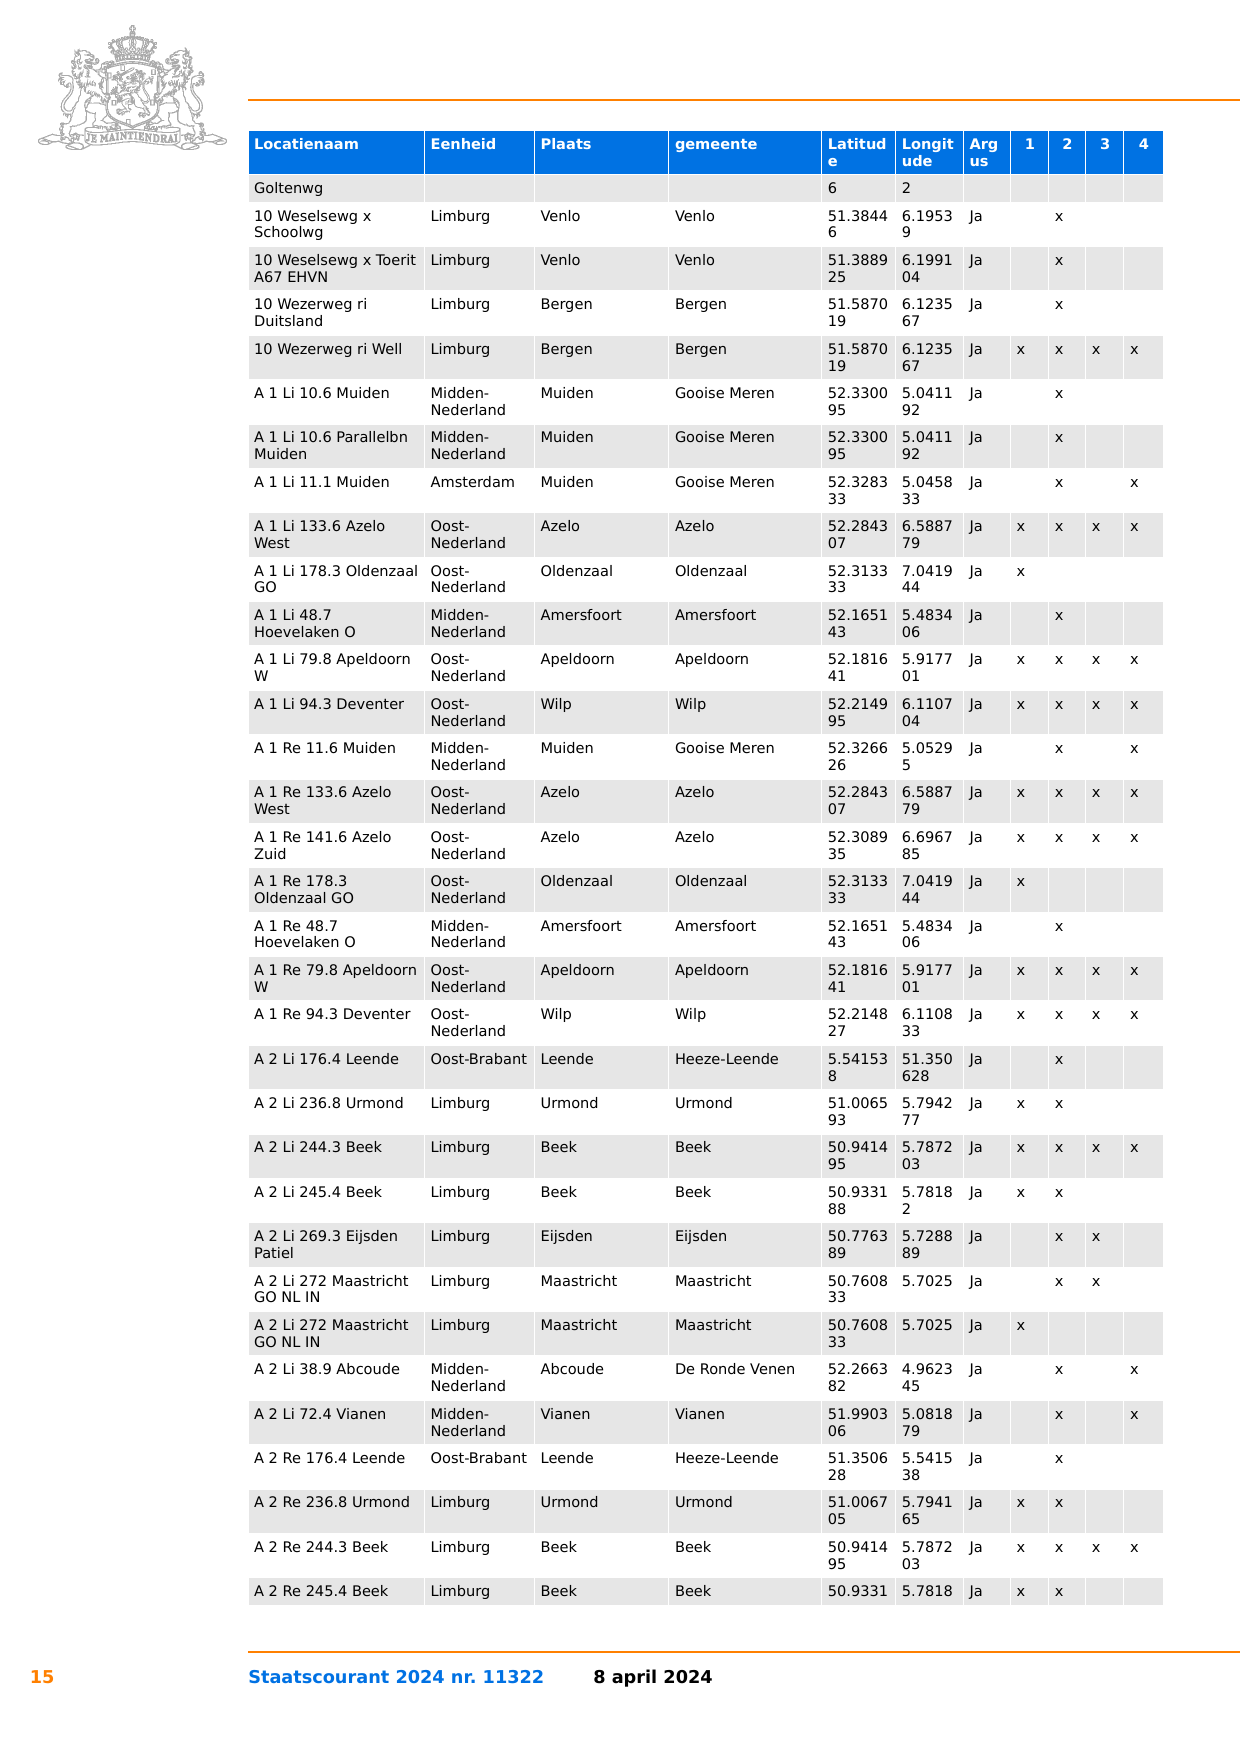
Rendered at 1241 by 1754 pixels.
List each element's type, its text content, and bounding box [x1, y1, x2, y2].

table_cell [1124, 1090, 1163, 1133]
table_cell [964, 175, 1010, 202]
table_cell Oost-Nederland [425, 646, 534, 690]
table_cell x [1011, 1578, 1048, 1605]
table_cell [1124, 1268, 1163, 1311]
table_cell 51.388925 [822, 247, 895, 290]
table_cell A 2 Re 245.4 Beek [249, 1578, 424, 1605]
table_cell Ja [964, 913, 1010, 956]
table_cell [1011, 913, 1048, 956]
table_cell 52.284307 [822, 513, 895, 557]
table_cell 50.760833 [822, 1268, 895, 1311]
table_cell [1011, 247, 1048, 290]
table_cell x [1124, 1534, 1163, 1577]
table_cell Ja [964, 868, 1010, 912]
table_cell Limburg [425, 1135, 534, 1178]
table_cell 5.78182 [896, 1179, 963, 1222]
table_cell Leende [535, 1046, 668, 1089]
table_cell x [1049, 1268, 1085, 1311]
table_cell 52.165143 [822, 913, 895, 956]
table_cell [1086, 1312, 1123, 1355]
table_cell Limburg [425, 1312, 534, 1355]
table_cell x [1011, 1090, 1048, 1133]
table_cell A 2 Li 272 Maastricht GO NL IN [249, 1312, 424, 1355]
table_cell Wilp [669, 1001, 821, 1045]
table_cell [1011, 1223, 1048, 1267]
table_cell A 2 Li 38.9 Abcoude [249, 1356, 424, 1400]
table_cell Ja [964, 1578, 1010, 1605]
table_cell Ja [964, 425, 1010, 468]
table_cell 5.041192 [896, 425, 963, 468]
table_cell Bergen [535, 336, 668, 379]
table_cell Beek [669, 1534, 821, 1577]
table_cell 52.330095 [822, 380, 895, 423]
table_cell [1124, 291, 1163, 335]
table_cell 51.587019 [822, 336, 895, 379]
table_cell x [1011, 1179, 1048, 1222]
table_cell A 1 Li 11.1 Muiden [249, 469, 424, 512]
table_cell 5.541538 [896, 1445, 963, 1488]
table_cell 6.123567 [896, 291, 963, 335]
table_cell Beek [535, 1135, 668, 1178]
table_cell x [1086, 646, 1123, 690]
table_cell Ja [964, 380, 1010, 423]
table_cell Gooise Meren [669, 425, 821, 468]
table_cell [1011, 1401, 1048, 1444]
table_cell A 1 Li 48.7 Hoevelaken O [249, 602, 424, 645]
table_cell A 1 Re 48.7 Hoevelaken O [249, 913, 424, 956]
table_cell 5.045833 [896, 469, 963, 512]
table_header Latitude [822, 131, 895, 174]
table_header gemeente [669, 131, 821, 174]
table_cell Bergen [669, 336, 821, 379]
table_cell [1011, 175, 1048, 202]
table_cell 52.214995 [822, 691, 895, 734]
table_cell x [1049, 1223, 1085, 1267]
table_cell Beek [669, 1179, 821, 1222]
table_cell [1011, 1445, 1048, 1488]
table_cell x [1086, 1135, 1123, 1178]
table_header 4 [1124, 131, 1163, 174]
table_cell Ja [964, 1090, 1010, 1133]
table_cell Gooise Meren [669, 735, 821, 778]
table_cell 52.284307 [822, 780, 895, 823]
table_cell Midden-Nederland [425, 602, 534, 645]
table_cell [1086, 1179, 1123, 1222]
table_cell 52.181641 [822, 957, 895, 1000]
table_cell Muiden [535, 469, 668, 512]
table_cell [1086, 602, 1123, 645]
table_cell Muiden [535, 425, 668, 468]
table_cell Venlo [535, 247, 668, 290]
table_cell x [1049, 336, 1085, 379]
table_cell Abcoude [535, 1356, 668, 1400]
table_cell [1124, 1046, 1163, 1089]
table_cell [1124, 868, 1163, 912]
table_cell Bergen [535, 291, 668, 335]
table_cell Gooise Meren [669, 469, 821, 512]
table_cell A 1 Re 94.3 Deventer [249, 1001, 424, 1045]
table_cell x [1124, 780, 1163, 823]
table_cell [1124, 425, 1163, 468]
table_cell Ja [964, 1445, 1010, 1488]
table_cell 50.941495 [822, 1534, 895, 1577]
table_cell x [1011, 1001, 1048, 1045]
table_cell x [1049, 1135, 1085, 1178]
table_cell 5.483406 [896, 913, 963, 956]
table_cell A 2 Li 72.4 Vianen [249, 1401, 424, 1444]
table_cell x [1011, 868, 1048, 912]
table_cell [1086, 1090, 1123, 1133]
table_cell [1124, 558, 1163, 601]
table_cell Midden-Nederland [425, 913, 534, 956]
table_cell Midden-Nederland [425, 1356, 534, 1400]
table_cell 52.330095 [822, 425, 895, 468]
table_cell x [1124, 957, 1163, 1000]
table_header Eenheid [425, 131, 534, 174]
table_cell Urmond [535, 1490, 668, 1533]
table_cell Oldenzaal [669, 558, 821, 601]
table_cell Venlo [535, 203, 668, 246]
table_cell Oost-Nederland [425, 868, 534, 912]
table_cell Gooise Meren [669, 380, 821, 423]
table_cell Midden-Nederland [425, 380, 534, 423]
table_cell 52.266382 [822, 1356, 895, 1400]
table_cell x [1049, 1490, 1085, 1533]
table_cell Apeldoorn [535, 646, 668, 690]
table_header 3 [1086, 131, 1123, 174]
table_cell [1086, 1356, 1123, 1400]
table_cell [1086, 175, 1123, 202]
table_cell Eijsden [535, 1223, 668, 1267]
table_cell x [1049, 247, 1085, 290]
table_cell Oost-Nederland [425, 513, 534, 557]
table_cell x [1049, 735, 1085, 778]
table_cell 52.313333 [822, 558, 895, 601]
table_header Locatienaam [249, 131, 424, 174]
table_cell Limburg [425, 1090, 534, 1133]
table_cell Azelo [535, 824, 668, 867]
table_cell Midden-Nederland [425, 735, 534, 778]
table_cell Apeldoorn [669, 957, 821, 1000]
table_cell Ja [964, 780, 1010, 823]
table_cell A 1 Li 10.6 Muiden [249, 380, 424, 423]
table_cell Beek [535, 1179, 668, 1222]
table_cell 2 [896, 175, 963, 202]
table_cell x [1086, 824, 1123, 867]
table_cell x [1011, 513, 1048, 557]
table_cell x [1011, 1135, 1048, 1178]
table_cell Vianen [669, 1401, 821, 1444]
table_cell x [1049, 824, 1085, 867]
table_cell x [1049, 469, 1085, 512]
table_cell [535, 175, 668, 202]
table_cell 5.917701 [896, 957, 963, 1000]
table_cell Goltenwg [249, 175, 424, 202]
table_cell Ja [964, 1135, 1010, 1178]
table_cell Oost-Nederland [425, 691, 534, 734]
table_cell 10 Wezerweg ri Duitsland [249, 291, 424, 335]
table_cell [1086, 469, 1123, 512]
table_cell [1011, 1356, 1048, 1400]
table_cell 5.794277 [896, 1090, 963, 1133]
table_cell 10 Wezerweg ri Well [249, 336, 424, 379]
table_cell Limburg [425, 247, 534, 290]
table_cell [1086, 203, 1123, 246]
table_cell A 1 Li 79.8 Apeldoorn W [249, 646, 424, 690]
table_cell 6.588779 [896, 780, 963, 823]
table_cell A 1 Re 133.6 Azelo West [249, 780, 424, 823]
table_cell Ja [964, 646, 1010, 690]
table_cell Limburg [425, 1268, 534, 1311]
table_cell Ja [964, 1356, 1010, 1400]
table_cell 6.123567 [896, 336, 963, 379]
table_cell Beek [669, 1578, 821, 1605]
table_cell 50.941495 [822, 1135, 895, 1178]
table_cell Ja [964, 1179, 1010, 1222]
table_cell A 1 Li 10.6 Parallelbn Muiden [249, 425, 424, 468]
table_cell Heeze-Leende [669, 1445, 821, 1488]
table_cell Ja [964, 1312, 1010, 1355]
table_cell [1086, 1445, 1123, 1488]
table_cell Limburg [425, 1534, 534, 1577]
table_cell x [1086, 513, 1123, 557]
table_cell [1124, 1179, 1163, 1222]
table_cell Midden-Nederland [425, 425, 534, 468]
table_cell Ja [964, 469, 1010, 512]
table_cell 6.696785 [896, 824, 963, 867]
table_cell Limburg [425, 291, 534, 335]
table_cell x [1086, 1268, 1123, 1311]
table_cell x [1011, 558, 1048, 601]
table_cell [1011, 425, 1048, 468]
table_cell Oost-Brabant [425, 1445, 534, 1488]
table_cell Amersfoort [535, 913, 668, 956]
table_cell A 1 Li 178.3 Oldenzaal GO [249, 558, 424, 601]
table_cell x [1124, 1001, 1163, 1045]
table_cell Beek [535, 1578, 668, 1605]
table_cell A 2 Re 244.3 Beek [249, 1534, 424, 1577]
table_cell 52.181641 [822, 646, 895, 690]
table_cell x [1049, 1356, 1085, 1400]
table_cell Oldenzaal [669, 868, 821, 912]
table_cell [1124, 203, 1163, 246]
table_cell [1011, 291, 1048, 335]
table_cell Beek [535, 1534, 668, 1577]
table_cell x [1124, 1135, 1163, 1178]
table_cell x [1011, 780, 1048, 823]
table_cell Ja [964, 957, 1010, 1000]
table_cell x [1049, 513, 1085, 557]
table_cell x [1086, 336, 1123, 379]
table_cell x [1011, 646, 1048, 690]
table_cell Ja [964, 1046, 1010, 1089]
table_cell 5.7025 [896, 1268, 963, 1311]
table_cell [1011, 602, 1048, 645]
table_cell 7.041944 [896, 868, 963, 912]
table_cell 5.483406 [896, 602, 963, 645]
table_cell x [1124, 1356, 1163, 1400]
table_cell Venlo [669, 203, 821, 246]
table_cell x [1086, 1001, 1123, 1045]
table_cell Ja [964, 558, 1010, 601]
table_cell x [1049, 1046, 1085, 1089]
table_cell Apeldoorn [669, 646, 821, 690]
table_header Longitude [896, 131, 963, 174]
table_cell Beek [669, 1135, 821, 1178]
table_cell x [1086, 691, 1123, 734]
table_cell 52.165143 [822, 602, 895, 645]
table_cell x [1011, 336, 1048, 379]
table_cell x [1049, 1179, 1085, 1222]
table_cell x [1086, 957, 1123, 1000]
table_cell x [1124, 824, 1163, 867]
table_cell x [1049, 1090, 1085, 1133]
table_cell 6.588779 [896, 513, 963, 557]
table_cell 50.9331 [822, 1578, 895, 1605]
table_cell [1086, 380, 1123, 423]
table_cell x [1049, 1578, 1085, 1605]
table_cell Amersfoort [535, 602, 668, 645]
table_cell [1011, 735, 1048, 778]
table_cell Ja [964, 291, 1010, 335]
table_cell x [1011, 1534, 1048, 1577]
table_cell Azelo [535, 513, 668, 557]
table_cell Maastricht [669, 1268, 821, 1311]
table_cell A 1 Re 79.8 Apeldoorn W [249, 957, 424, 1000]
table_cell 5.7025 [896, 1312, 963, 1355]
table_cell Limburg [425, 1578, 534, 1605]
table_cell x [1049, 425, 1085, 468]
table_cell 5.7818 [896, 1578, 963, 1605]
table_cell 5.787203 [896, 1135, 963, 1178]
table_cell Oldenzaal [535, 868, 668, 912]
table_cell Oost-Nederland [425, 957, 534, 1000]
table_cell Azelo [669, 824, 821, 867]
table_cell Wilp [669, 691, 821, 734]
table_cell x [1049, 291, 1085, 335]
table_cell [1011, 1046, 1048, 1089]
table_cell [1086, 558, 1123, 601]
table_cell [1124, 247, 1163, 290]
table_cell Limburg [425, 336, 534, 379]
table_cell A 1 Li 94.3 Deventer [249, 691, 424, 734]
table_cell De Ronde Venen [669, 1356, 821, 1400]
table_cell 5.081879 [896, 1401, 963, 1444]
table_cell x [1124, 513, 1163, 557]
table_cell x [1049, 780, 1085, 823]
table_cell [1124, 1445, 1163, 1488]
table_cell 5.917701 [896, 646, 963, 690]
table_cell Oost-Nederland [425, 824, 534, 867]
table_cell Ja [964, 735, 1010, 778]
table_cell [1086, 913, 1123, 956]
table_cell [425, 175, 534, 202]
table_cell 51.38446 [822, 203, 895, 246]
table_cell x [1049, 1534, 1085, 1577]
table_cell Ja [964, 247, 1010, 290]
table_cell [1011, 203, 1048, 246]
table_cell A 2 Li 245.4 Beek [249, 1179, 424, 1222]
table_cell x [1086, 780, 1123, 823]
table_cell x [1124, 646, 1163, 690]
table_cell Limburg [425, 1490, 534, 1533]
table_cell 51.006593 [822, 1090, 895, 1133]
table_cell [1124, 1490, 1163, 1533]
table_cell 7.041944 [896, 558, 963, 601]
table_cell x [1124, 691, 1163, 734]
table_cell A 1 Re 141.6 Azelo Zuid [249, 824, 424, 867]
table_cell [1049, 175, 1085, 202]
table_cell 5.794165 [896, 1490, 963, 1533]
table_cell x [1049, 691, 1085, 734]
table_cell Muiden [535, 735, 668, 778]
table_cell [1124, 1312, 1163, 1355]
table_cell Amsterdam [425, 469, 534, 512]
table_cell 51.006705 [822, 1490, 895, 1533]
table_cell [1049, 558, 1085, 601]
table_cell 50.776389 [822, 1223, 895, 1267]
table_cell [1124, 913, 1163, 956]
table_cell Oost-Brabant [425, 1046, 534, 1089]
table_cell A 2 Li 244.3 Beek [249, 1135, 424, 1178]
table_cell A 2 Li 272 Maastricht GO NL IN [249, 1268, 424, 1311]
table_cell [1086, 735, 1123, 778]
table_cell 52.214827 [822, 1001, 895, 1045]
table_cell Limburg [425, 203, 534, 246]
table_cell Amersfoort [669, 913, 821, 956]
table_cell Ja [964, 513, 1010, 557]
table_cell Azelo [535, 780, 668, 823]
table_cell Azelo [669, 513, 821, 557]
table_cell 51.350628 [822, 1445, 895, 1488]
table_cell x [1124, 469, 1163, 512]
table_cell 51.990306 [822, 1401, 895, 1444]
table_cell [1086, 1401, 1123, 1444]
table_cell 6.199104 [896, 247, 963, 290]
table_cell x [1011, 824, 1048, 867]
table_cell [1086, 1490, 1123, 1533]
table_cell 6.110833 [896, 1001, 963, 1045]
table_cell x [1049, 1401, 1085, 1444]
table_cell A 2 Li 269.3 Eijsden Patiel [249, 1223, 424, 1267]
table_cell Ja [964, 824, 1010, 867]
table_cell Heeze-Leende [669, 1046, 821, 1089]
table_cell x [1049, 1445, 1085, 1488]
table_cell [669, 175, 821, 202]
table_cell Amersfoort [669, 602, 821, 645]
table_cell [1049, 1312, 1085, 1355]
table_cell [1086, 247, 1123, 290]
table_cell 50.760833 [822, 1312, 895, 1355]
table_cell Limburg [425, 1179, 534, 1222]
table_cell Ja [964, 1223, 1010, 1267]
table_cell x [1011, 1490, 1048, 1533]
table_cell Ja [964, 602, 1010, 645]
table_cell [1011, 469, 1048, 512]
table_cell [1049, 868, 1085, 912]
table_cell [1124, 380, 1163, 423]
table_cell Limburg [425, 1223, 534, 1267]
table_cell 5.05295 [896, 735, 963, 778]
table_cell Ja [964, 1401, 1010, 1444]
table_cell Urmond [669, 1490, 821, 1533]
table_cell Urmond [535, 1090, 668, 1133]
table_cell Muiden [535, 380, 668, 423]
table_cell x [1049, 602, 1085, 645]
table_cell [1124, 175, 1163, 202]
table_cell [1124, 1578, 1163, 1605]
table_cell 5.541538 [822, 1046, 895, 1089]
table_cell Oost-Nederland [425, 780, 534, 823]
table_cell [1086, 1578, 1123, 1605]
table_header Argus [964, 131, 1010, 174]
table_cell x [1049, 380, 1085, 423]
table_cell 52.326626 [822, 735, 895, 778]
table_cell [1124, 602, 1163, 645]
table_cell x [1049, 957, 1085, 1000]
table_cell Ja [964, 1490, 1010, 1533]
table_cell A 2 Li 176.4 Leende [249, 1046, 424, 1089]
table_cell A 1 Re 11.6 Muiden [249, 735, 424, 778]
table_cell A 1 Re 178.3 Oldenzaal GO [249, 868, 424, 912]
table_cell x [1011, 957, 1048, 1000]
table_cell x [1049, 1001, 1085, 1045]
table_cell Leende [535, 1445, 668, 1488]
table_cell x [1049, 913, 1085, 956]
table_header Plaats [535, 131, 668, 174]
table_cell Venlo [669, 247, 821, 290]
table_cell Maastricht [535, 1312, 668, 1355]
table_cell Ja [964, 1268, 1010, 1311]
table_cell Ja [964, 203, 1010, 246]
table_cell A 1 Li 133.6 Azelo West [249, 513, 424, 557]
table_cell Ja [964, 1534, 1010, 1577]
table_cell 6.19539 [896, 203, 963, 246]
table_cell [1086, 1046, 1123, 1089]
table_cell Oldenzaal [535, 558, 668, 601]
table_cell 50.933188 [822, 1179, 895, 1222]
table_cell Bergen [669, 291, 821, 335]
table_cell [1011, 380, 1048, 423]
table_cell Maastricht [669, 1312, 821, 1355]
table_cell 10 Weselsewg x Toerit A67 EHVN [249, 247, 424, 290]
table_cell x [1086, 1223, 1123, 1267]
table_header 1 [1011, 131, 1048, 174]
table_cell [1011, 1268, 1048, 1311]
picture [38, 25, 227, 150]
table_cell [1086, 291, 1123, 335]
table_cell A 2 Re 176.4 Leende [249, 1445, 424, 1488]
table_cell Ja [964, 1001, 1010, 1045]
table_cell Midden-Nederland [425, 1401, 534, 1444]
table_cell x [1124, 336, 1163, 379]
table_cell Azelo [669, 780, 821, 823]
table_cell 5.728889 [896, 1223, 963, 1267]
table_cell [1124, 1223, 1163, 1267]
table_cell 52.328333 [822, 469, 895, 512]
table_cell A 2 Li 236.8 Urmond [249, 1090, 424, 1133]
table_cell x [1011, 1312, 1048, 1355]
table_header 2 [1049, 131, 1085, 174]
table_cell Eijsden [669, 1223, 821, 1267]
table_cell 52.313333 [822, 868, 895, 912]
table_cell 5.041192 [896, 380, 963, 423]
table_cell [1086, 868, 1123, 912]
table_cell 51.350628 [896, 1046, 963, 1089]
table_cell Maastricht [535, 1268, 668, 1311]
table_cell Wilp [535, 691, 668, 734]
table_cell x [1124, 735, 1163, 778]
table_cell 5.787203 [896, 1534, 963, 1577]
table_cell 6.110704 [896, 691, 963, 734]
table_cell Ja [964, 336, 1010, 379]
table_cell Ja [964, 691, 1010, 734]
table_cell 51.587019 [822, 291, 895, 335]
table_cell x [1049, 646, 1085, 690]
table_cell 4.962345 [896, 1356, 963, 1400]
table_cell 10 Weselsewg x Schoolwg [249, 203, 424, 246]
table_cell A 2 Re 236.8 Urmond [249, 1490, 424, 1533]
table_cell Oost-Nederland [425, 1001, 534, 1045]
table_cell Vianen [535, 1401, 668, 1444]
table_cell 52.308935 [822, 824, 895, 867]
table_cell Urmond [669, 1090, 821, 1133]
table_cell Apeldoorn [535, 957, 668, 1000]
table_cell Oost-Nederland [425, 558, 534, 601]
table_cell x [1124, 1401, 1163, 1444]
table_cell x [1049, 203, 1085, 246]
table_cell 6 [822, 175, 895, 202]
table_cell [1086, 425, 1123, 468]
table_cell x [1086, 1534, 1123, 1577]
table_cell Wilp [535, 1001, 668, 1045]
table_cell x [1011, 691, 1048, 734]
